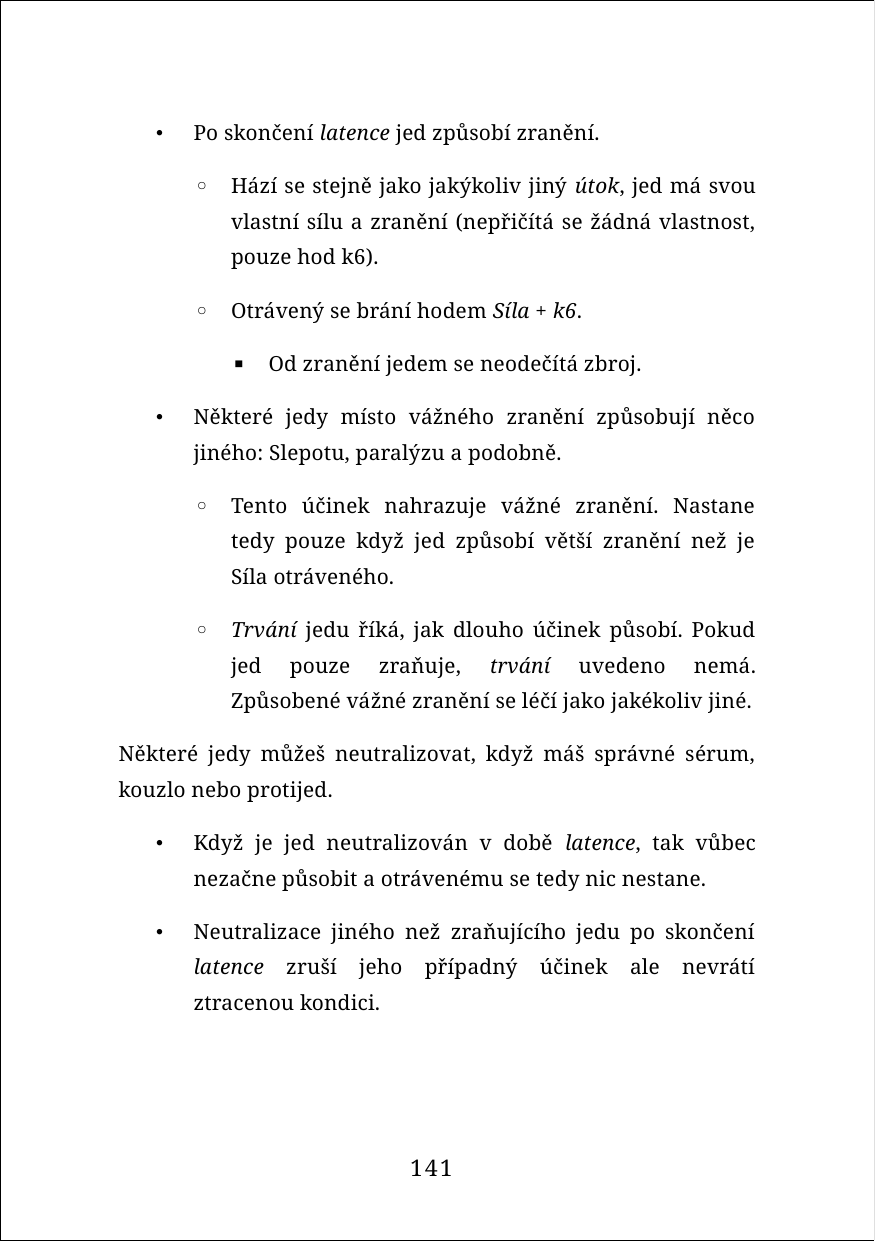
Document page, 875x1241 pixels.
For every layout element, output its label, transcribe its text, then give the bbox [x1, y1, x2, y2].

list Tento účinek nahrazuje vážné zranění. Nastane tedy pouze když jed způsobí větší zranění než je Síla otráveného. [193, 491, 756, 590]
list Neutralizace jiného než zraňujícího jedu po skončení latence zruší jeho případný účinek ale nevrátí ztracenou kondici. [156, 917, 756, 1016]
list Od zranění jedem se neodečítá zbroj. [231, 349, 756, 377]
list Otrávený se brání hodem Síla + k6. [193, 296, 756, 324]
list Trvání jedu říká, jak dlouho účinek působí. Pokud jed pouze zraňuje, trvání uvedeno nemá. Způsobené vážné zranění se léčí jako jakékoliv jiné. [193, 615, 756, 715]
list Hází se stejně jako jakýkoliv jiný útok, jed má svou vlastní sílu a zranění (nepřičítá se žádná vlastnost, pouze hod k6). [193, 171, 756, 271]
list Když je jed neutralizován v době latence, tak vůbec nezačne působit a otrávenému se tedy nic nestane. [156, 828, 756, 892]
list Po skončení latence jed způsobí zranění. [156, 118, 756, 147]
text Některé jedy můžeš neutralizovat, když máš správné sérum, kouzlo nebo protijed. [118, 739, 756, 803]
list Některé jedy místo vážného zranění způsobují něco jiného: Slepotu, paralýzu a podobně. [156, 402, 756, 466]
